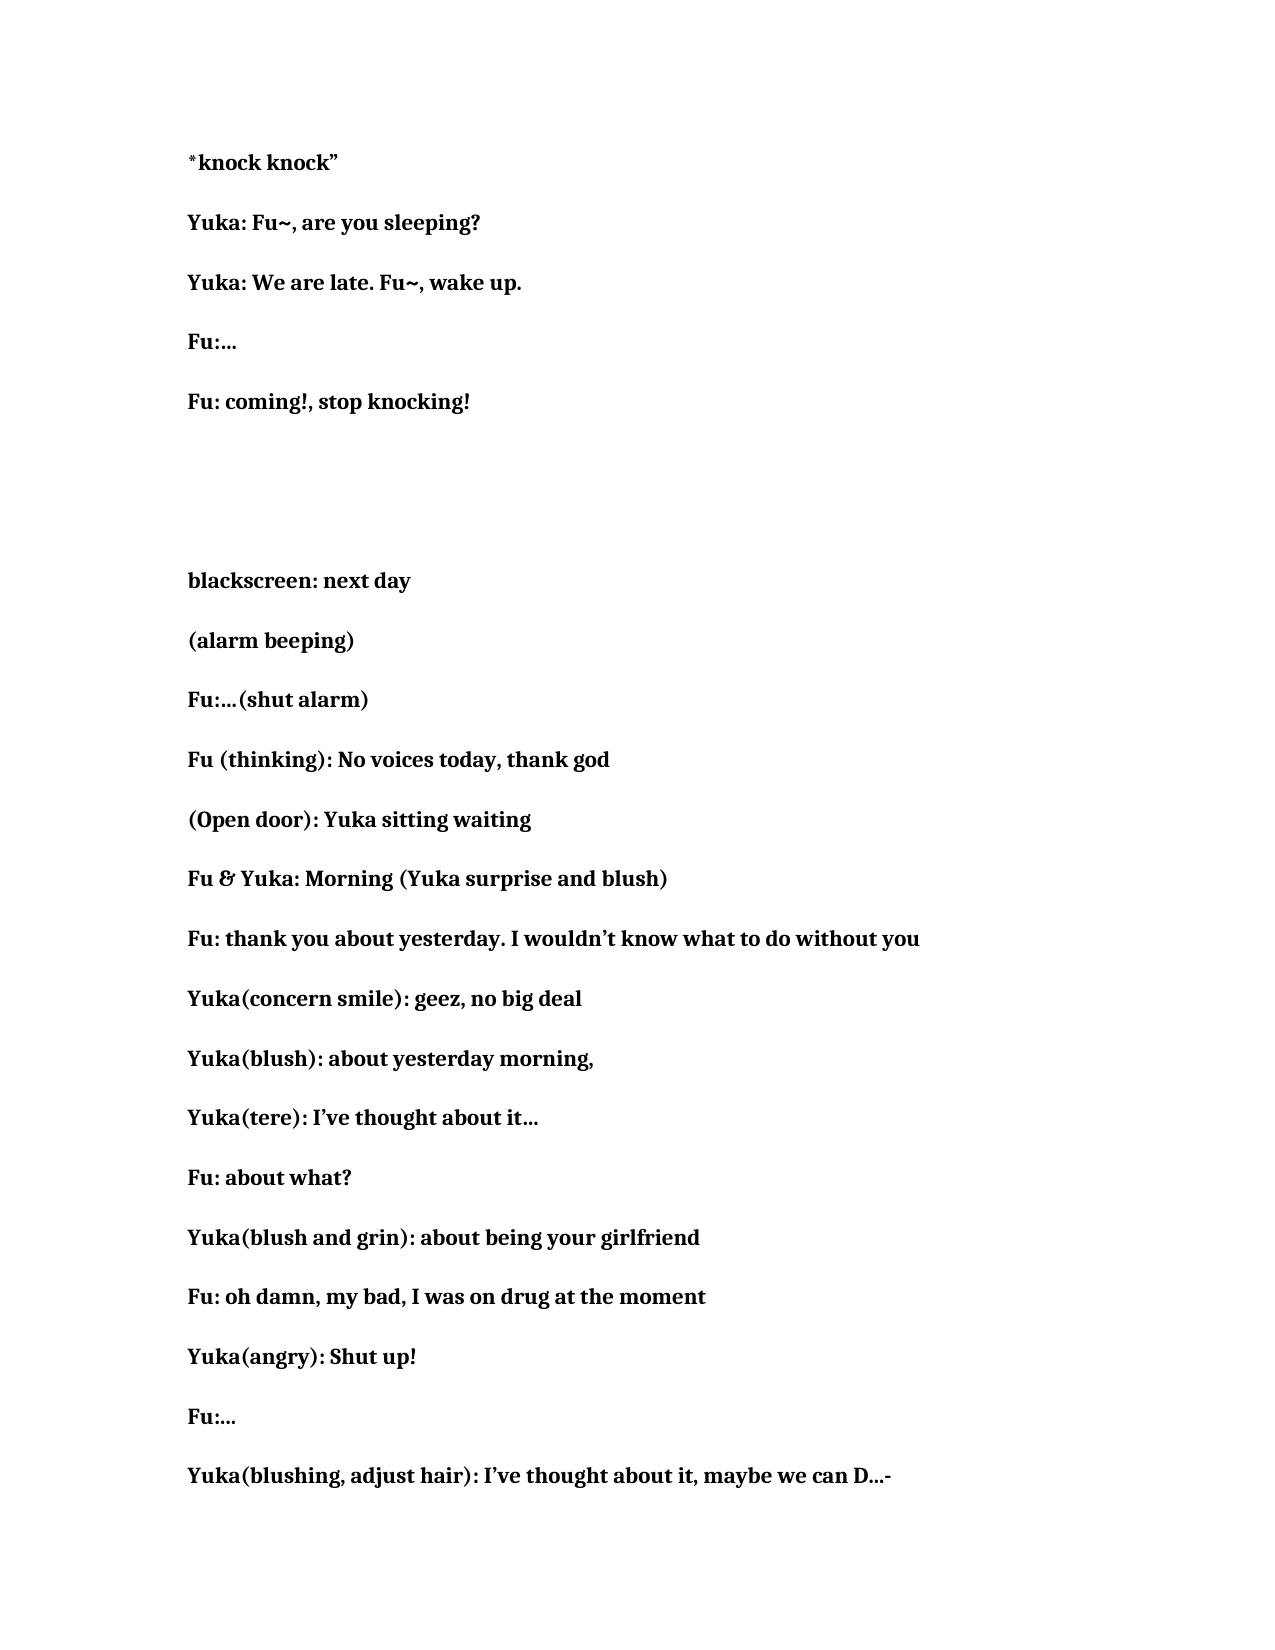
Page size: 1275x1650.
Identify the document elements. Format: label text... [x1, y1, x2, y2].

text Yuka: Fu~, are you sleeping? [187, 210, 1087, 236]
text Fu: about what? [187, 1165, 1087, 1191]
text Yuka(blushing, adjust hair): I’ve thought about it, maybe we can D...- [187, 1463, 1087, 1489]
text *knock knock” [187, 150, 1087, 176]
text Fu:…(shut alarm) [187, 687, 1087, 713]
text Fu: coming!, stop knocking! [187, 389, 1087, 415]
text Fu: oh damn, my bad, I was on drug at the moment [187, 1284, 1087, 1310]
text Yuka(blush): about yesterday morning, [187, 1045, 1087, 1072]
text Fu & Yuka: Morning (Yuka surprise and blush) [187, 866, 1087, 893]
text Yuka(concern smile): geez, no big deal [187, 986, 1087, 1012]
text Fu:… [187, 329, 1087, 355]
text Fu (thinking): No voices today, thank god [187, 747, 1087, 773]
text Fu: thank you about yesterday. I wouldn’t know what to do without you [187, 926, 1087, 952]
text Yuka(angry): Shut up! [187, 1344, 1087, 1370]
text (alarm beeping) [187, 627, 1087, 654]
text blackscreen: next day [187, 568, 1087, 594]
text (Open door): Yuka sitting waiting [187, 807, 1087, 833]
text Fu:... [187, 1403, 1087, 1430]
text Yuka: We are late. Fu~, wake up. [187, 269, 1087, 296]
text Yuka(blush and grin): about being your girlfriend [187, 1224, 1087, 1251]
text Yuka(tere): I’ve thought about it… [187, 1105, 1087, 1131]
